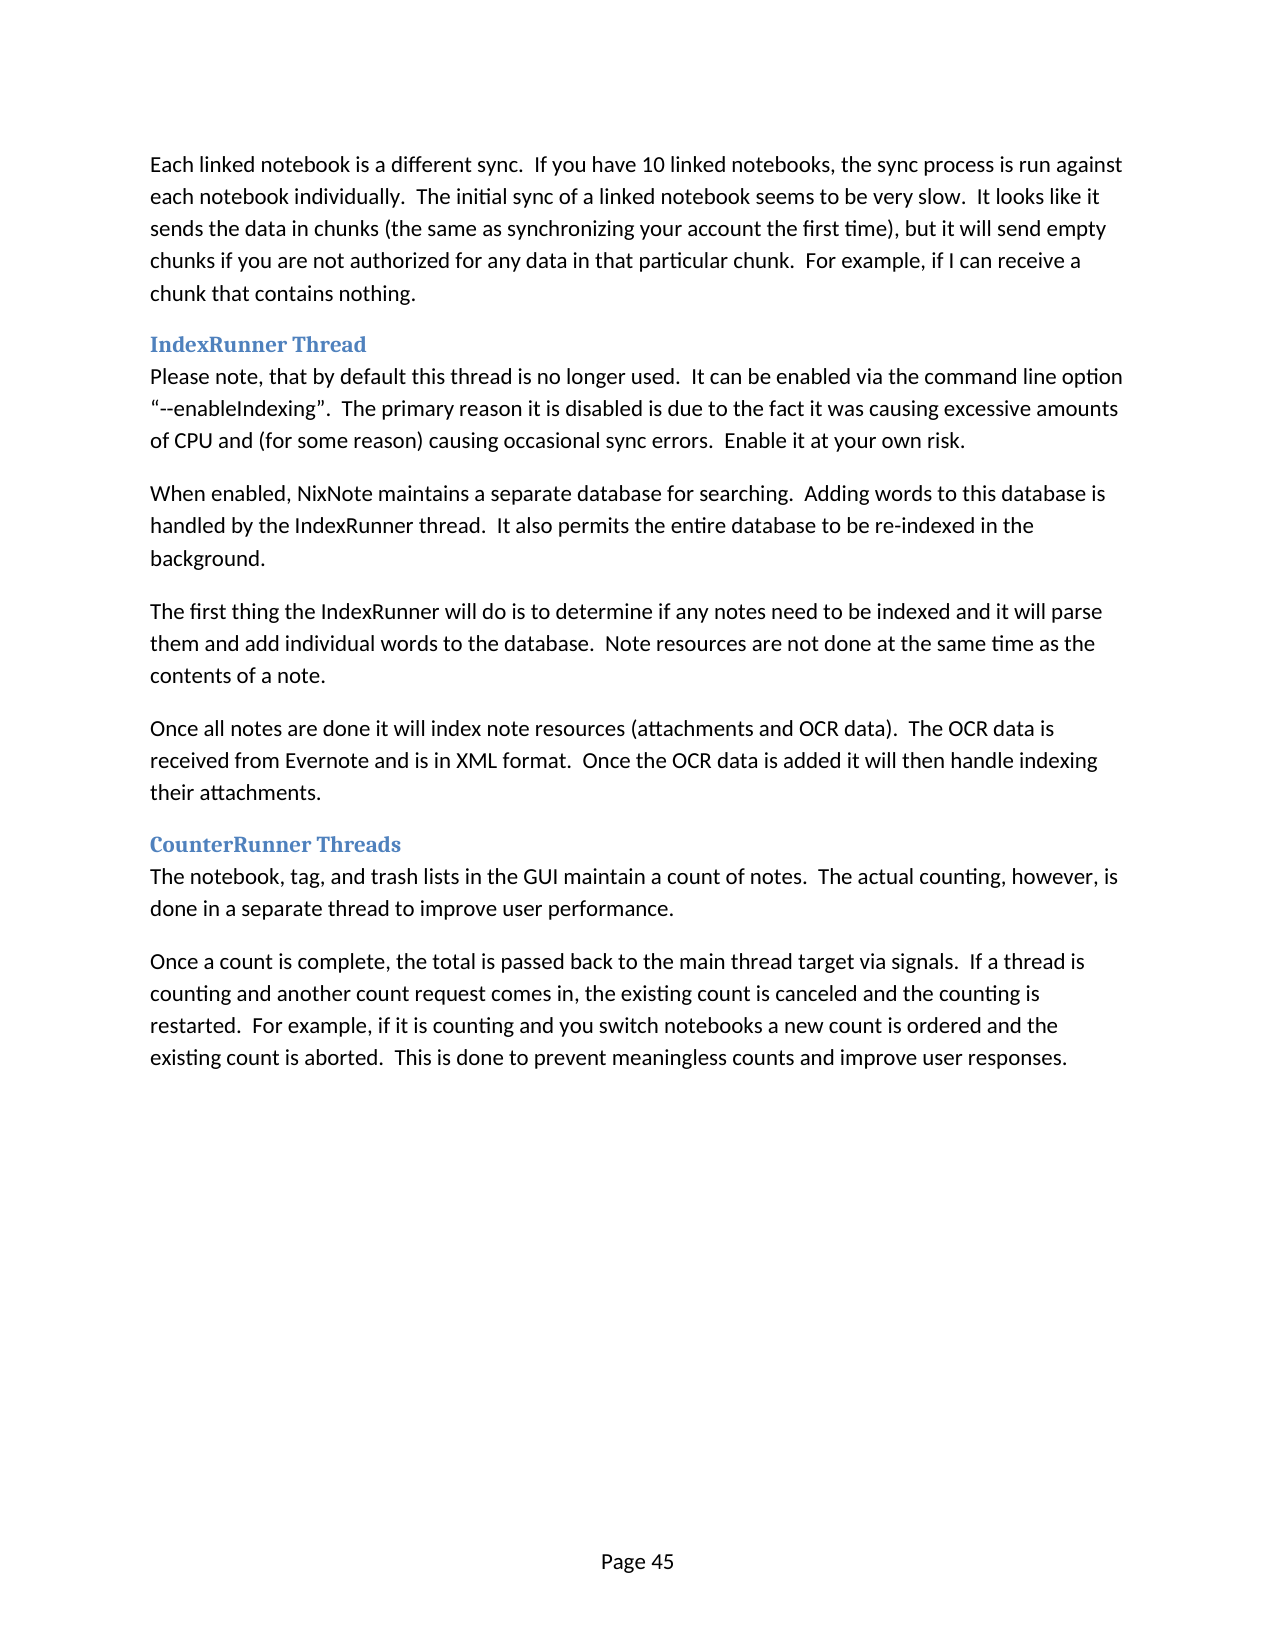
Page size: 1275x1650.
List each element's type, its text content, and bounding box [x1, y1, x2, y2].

text The first thing the IndexRunner will do is to determine if any notes need to be indexed and it will parse them and add individual words to the database. Note resources are not done at the same time as the contents of a note. [150, 597, 1125, 689]
subtitle IndexRunner Thread [150, 332, 1125, 358]
subtitle CounterRunner Threads [150, 832, 1125, 858]
text Each linked notebook is a different sync. If you have 10 linked notebooks, the sync process is run against each notebook individually. The initial sync of a linked notebook seems to be very slow. It looks like it sends the data in chunks (the same as synchronizing your account the first time), but it will send empty chunks if you are not authorized for any data in that particular chunk. For example, if I can receive a chunk that contains nothing. [150, 150, 1125, 307]
text The notebook, tag, and trash lists in the GUI maintain a count of notes. The actual counting, however, is done in a separate thread to improve user performance. [150, 862, 1125, 922]
text Please note, that by default this thread is no longer used. It can be enabled via the command line option “--enableIndexing”. The primary reason it is disabled is due to the fact it was causing excessive amounts of CPU and (for some reason) causing occasional sync errors. Enable it at your own risk. [150, 362, 1125, 454]
text When enabled, NixNote maintains a separate database for searching. Adding words to this database is handled by the IndexRunner thread. It also permits the entire database to be re-indexed in the background. [150, 479, 1125, 572]
text Once all notes are done it will index note resources (attachments and OCR data). The OCR data is received from Evernote and is in XML format. Once the OCR data is added it will then handle indexing their attachments. [150, 714, 1125, 807]
text Once a count is complete, the total is passed back to the main thread target via signals. If a thread is counting and another count request comes in, the existing count is canceled and the counting is restarted. For example, if it is counting and you switch notebooks a new count is ordered and the existing count is aborted. This is done to prevent meaningless counts and improve user responses. [150, 947, 1125, 1072]
